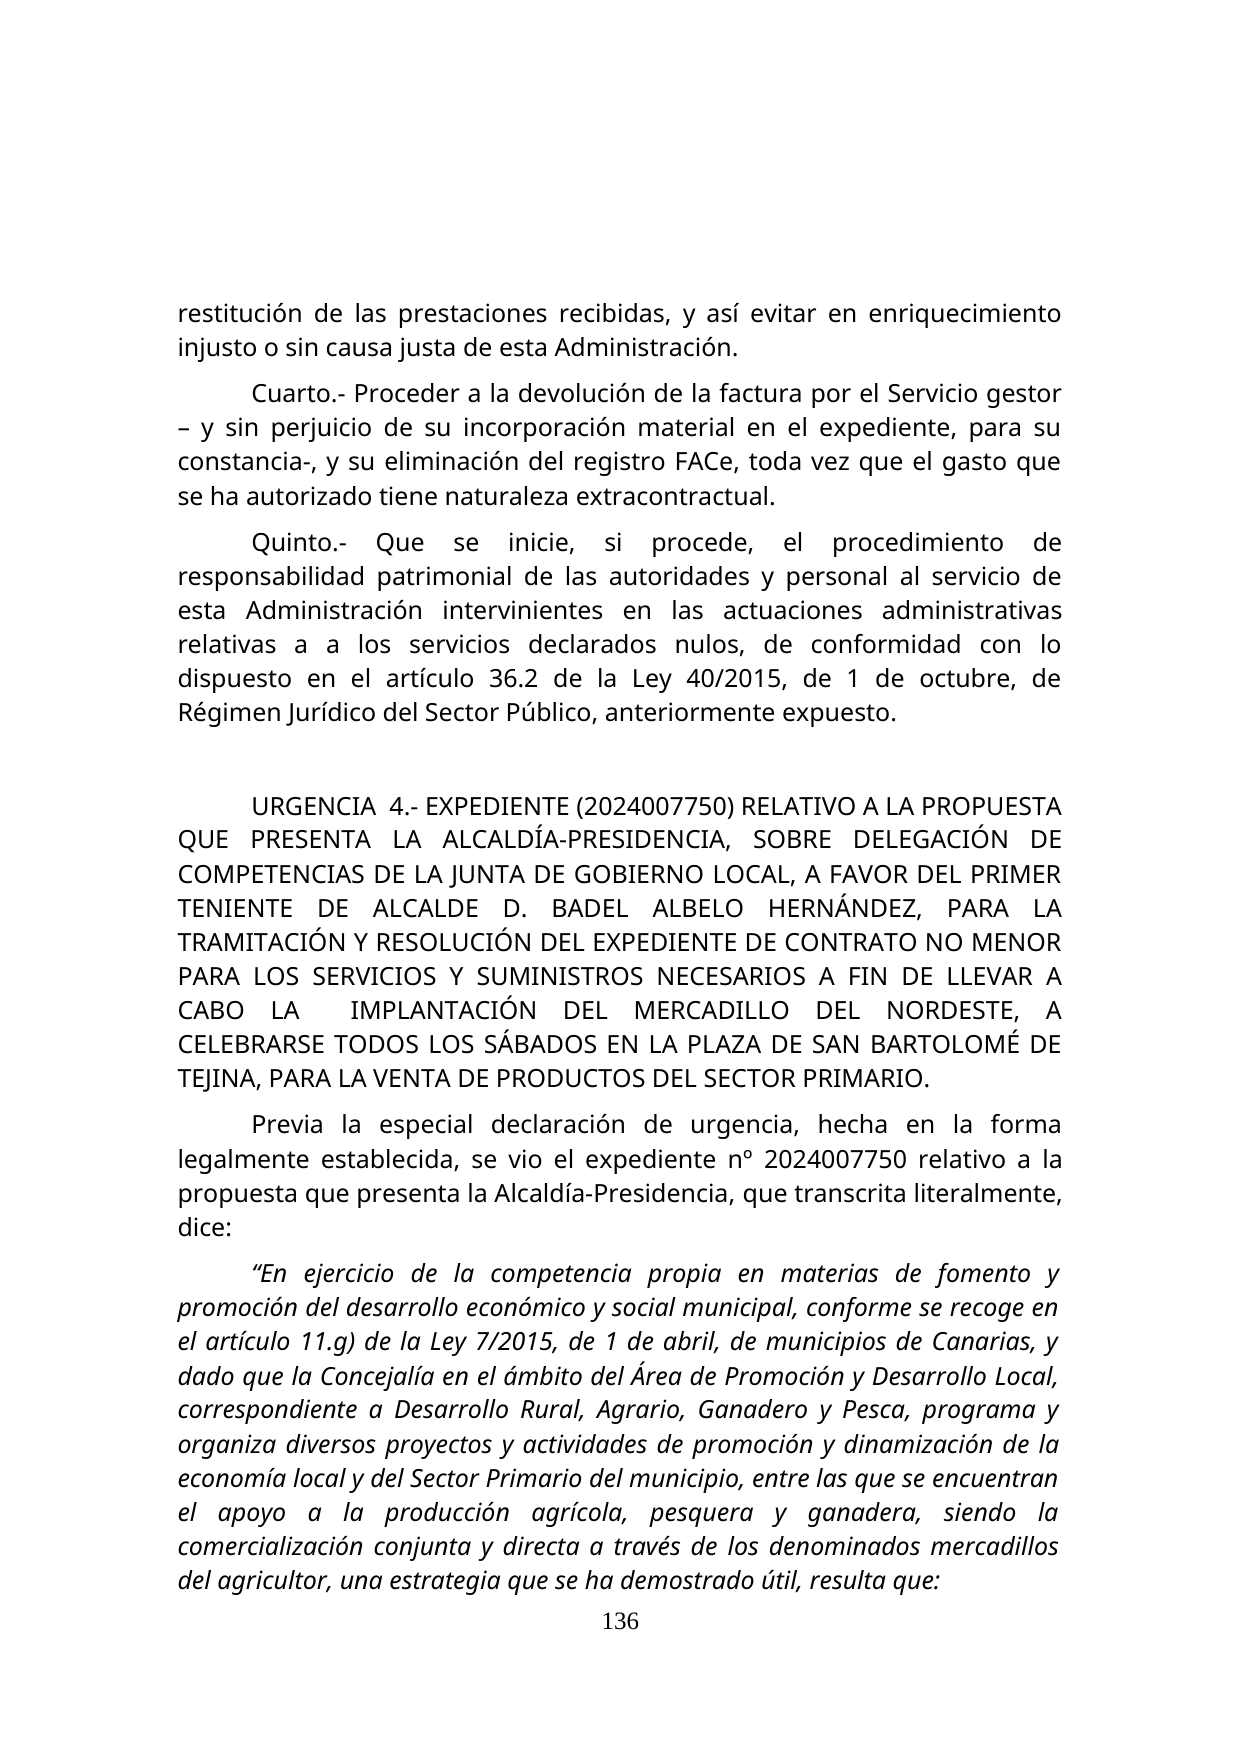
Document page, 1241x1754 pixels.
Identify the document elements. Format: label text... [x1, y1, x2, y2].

text restitución de las prestaciones recibidas, y así evitar en enriquecimiento injusto o sin causa justa de esta Administración. [177, 295, 1063, 363]
text URGENCIA 4.- EXPEDIENTE (2024007750) RELATIVO A LA PROPUESTA QUE PRESENTA LA ALCALDÍA-PRESIDENCIA, SOBRE DELEGACIÓN DE COMPETENCIAS DE LA JUNTA DE GOBIERNO LOCAL, A FAVOR DEL PRIMER TENIENTE DE ALCALDE D. BADEL ALBELO HERNÁNDEZ, PARA LA TRAMITACIÓN Y RESOLUCIÓN DEL EXPEDIENTE DE CONTRATO NO MENOR PARA LOS SERVICIOS Y SUMINISTROS NECESARIOS A FIN DE LLEVAR A CABO LA IMPLANTACIÓN DEL MERCADILLO DEL NORDESTE, A CELEBRARSE TODOS LOS SÁBADOS EN LA PLAZA DE SAN BARTOLOMÉ DE TEJINA, PARA LA VENTA DE PRODUCTOS DEL SECTOR PRIMARIO. [177, 788, 1063, 1095]
text “En ejercicio de la competencia propia en materias de fomento y promoción del desarrollo económico y social municipal, conforme se recoge en el artículo 11.g) de la Ley 7/2015, de 1 de abril, de municipios de Canarias, y dado que la Concejalía en el ámbito del Área de Promoción y Desarrollo Local, correspondiente a Desarrollo Rural, Agrario, Ganadero y Pesca, programa y organiza diversos proyectos y actividades de promoción y dinamización de la economía local y del Sector Primario del municipio, entre las que se encuentran el apoyo a la producción agrícola, pesquera y ganadera, siendo la comercialización conjunta y directa a través de los denominados mercadillos del agricultor, una estrategia que se ha demostrado útil, resulta que: [177, 1256, 1063, 1597]
text Previa la especial declaración de urgencia, hecha en la forma legalmente establecida, se vio el expediente nº 2024007750 relativo a la propuesta que presenta la Alcaldía-Presidencia, que transcrita literalmente, dice: [177, 1107, 1063, 1243]
text Quinto.- Que se inicie, si procede, el procedimiento de responsabilidad patrimonial de las autoridades y personal al servicio de esta Administración intervinientes en las actuaciones administrativas relativas a a los servicios declarados nulos, de conformidad con lo dispuesto en el artículo 36.2 de la Ley 40/2015, de 1 de octubre, de Régimen Jurídico del Sector Público, anteriormente expuesto. [177, 525, 1063, 729]
text Cuarto.- Proceder a la devolución de la factura por el Servicio gestor – y sin perjuicio de su incorporación material en el expediente, para su constancia-, y su eliminación del registro FACe, toda vez que el gasto que se ha autorizado tiene naturaleza extracontractual. [177, 376, 1063, 512]
